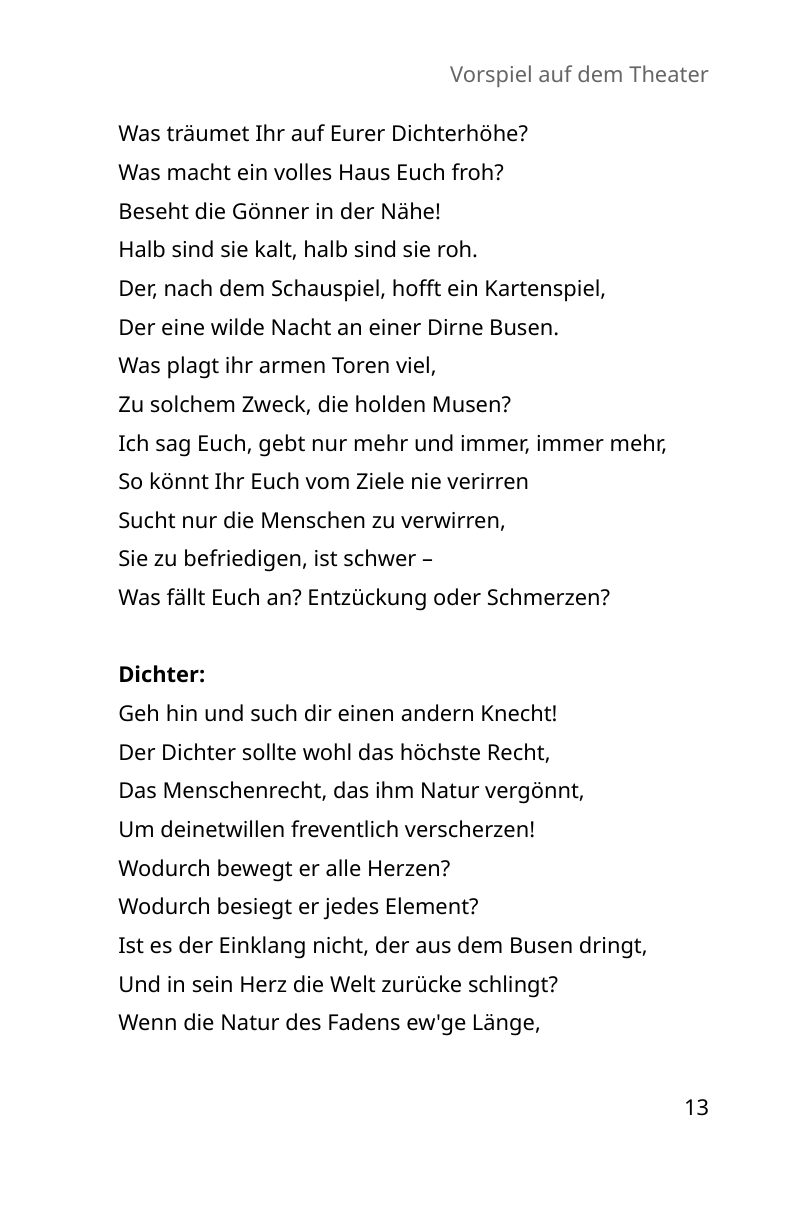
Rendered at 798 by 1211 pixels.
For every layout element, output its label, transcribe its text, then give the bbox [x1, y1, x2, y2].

text Dichter: Geh hin und such dir einen andern Knecht! Der Dichter sollte wohl das höchste Recht, Das Menschenrecht, das ihm Natur vergönnt, Um deinetwillen freventlich verscherzen! Wodurch bewegt er alle Herzen? Wodurch besiegt er jedes Element? Ist es der Einklang nicht, der aus dem Busen dringt, Und in sein Herz die Welt zurücke schlingt? Wenn die Natur des Fadens ew'ge Länge, [118, 638, 709, 1037]
text Was träumet Ihr auf Eurer Dichterhöhe? Was macht ein volles Haus Euch froh? Beseht die Gönner in der Nähe! Halb sind sie kalt, halb sind sie roh. Der, nach dem Schauspiel, hofft ein Kartenspiel, Der eine wilde Nacht an einer Dirne Busen. Was plagt ihr armen Toren viel, Zu solchem Zweck, die holden Musen? Ich sag Euch, gebt nur mehr und immer, immer mehr, So könnt Ihr Euch vom Ziele nie verirren Sucht nur die Menschen zu verwirren, Sie zu befriedigen, ist schwer – Was fällt Euch an? Entzückung oder Schmerzen? [118, 118, 709, 612]
